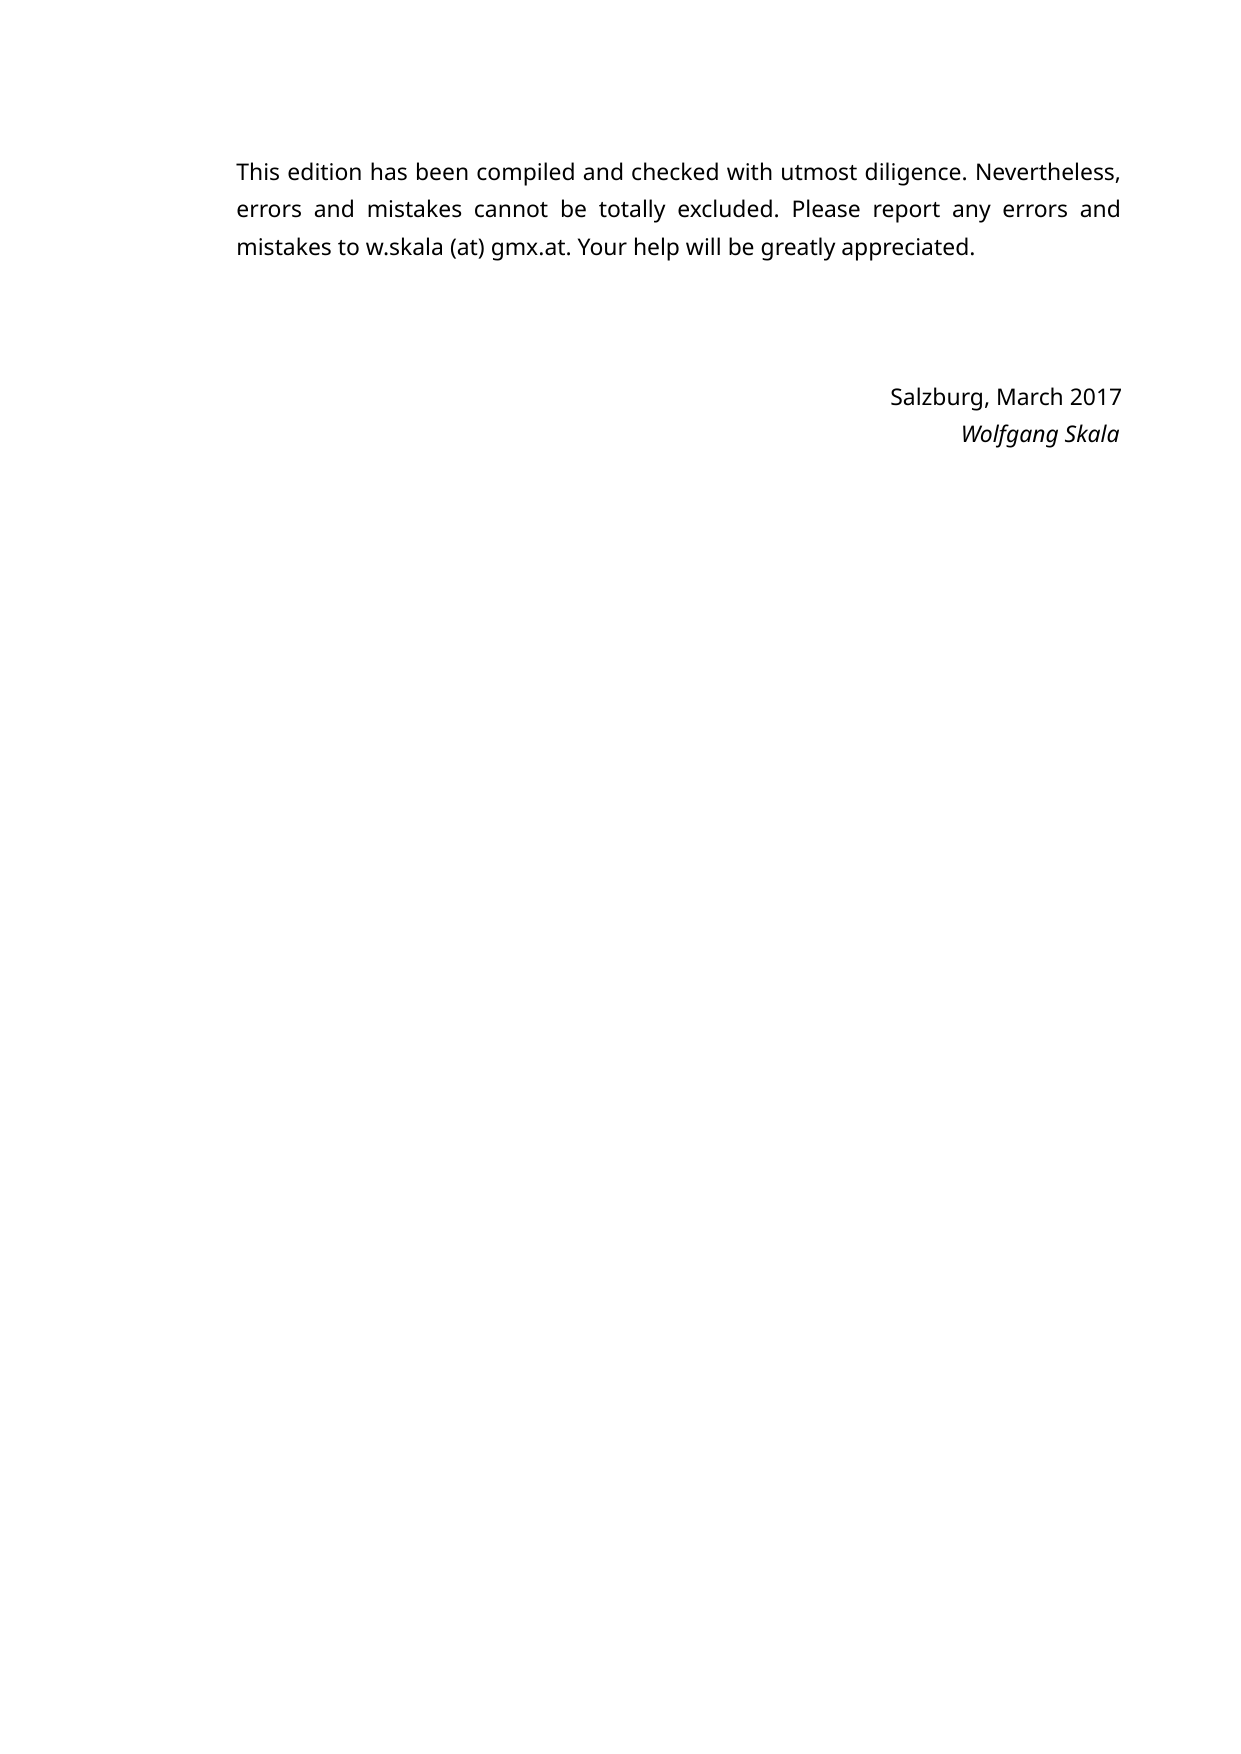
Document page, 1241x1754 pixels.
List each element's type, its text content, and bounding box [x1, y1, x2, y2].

text This edition has been compiled and checked with utmost diligence. Nevertheless, errors and mistakes cannot be totally excluded. Please report any errors and mistakes to w.skala (at) gmx.at. Your help will be greatly appreciated. [236, 156, 1122, 262]
text Salzburg, March 2017 Wolfgang Skala [236, 381, 1122, 449]
